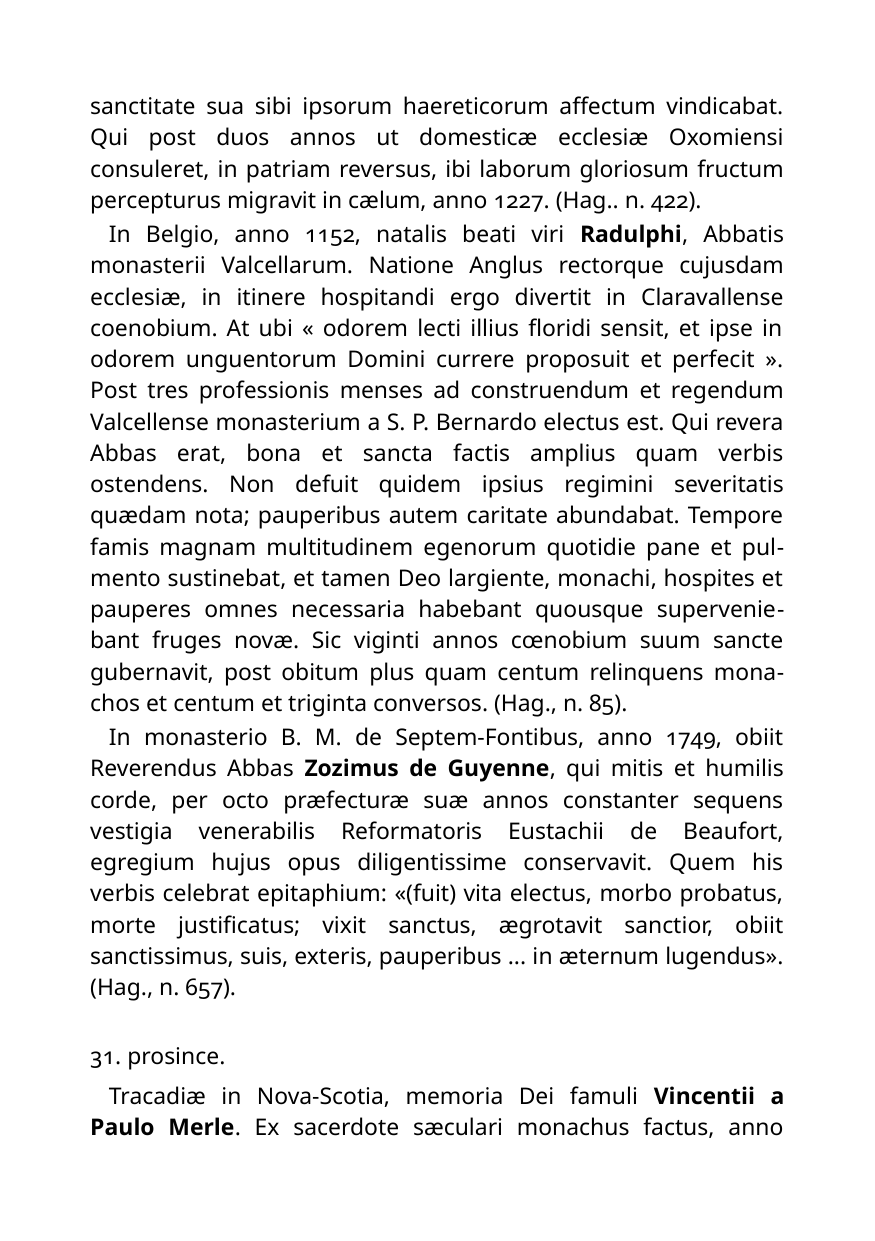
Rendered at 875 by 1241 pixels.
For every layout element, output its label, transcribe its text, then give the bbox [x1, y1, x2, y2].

text Tracadiæ in Nova-Scotia, memoria Dei famuli Vincentii a Paulo Merle. Ex sacerdote sæculari monachus factus, anno [90, 1080, 784, 1142]
text sanctitate sua sibi ipsorum haereticorum affectum vindicabat. Qui post duos annos ut domesticæ ecclesiæ Oxomiensi consuleret, in patriam rever­sus, ibi laborum gloriosum fructum percepturus migravit in cælum, anno 1227. (Hag.. n. 422). [90, 90, 784, 215]
text 31. prosince. [90, 1039, 784, 1071]
text In monasterio B. M. de Septem-Fontibus, anno 1749, obiit Reverendus Abbas Zozimus de Guyenne, qui mitis et humilis corde, per octo præfecturæ suæ annos constanter sequens vestigia venerabilis Reformatoris Eustachii de Beaufort, egregium hujus opus diligentissime conservavit. Quem his verbis celebrat epitaphium: «(fuit) vita electus, morbo probatus, morte justificatus; vixit sanctus, ægrotavit sanctior, obiit sanctissimus, suis, exteris, pauperibus ... in æternum lugendus». (Hag., n. 657). [90, 721, 784, 1002]
text In Belgio, anno 1152, natalis beati viri Radulphi, Abbatis monasterii Valcellarum. Natione Anglus rectorque cujusdam ecclesiæ, in itinere hospitandi ergo divertit in Claravallense coenobium. At ubi « odorem lecti illius floridi sensit, et ipse in odorem unguentorum Domini currere proposuit et perfecit ». Post tres professionis menses ad construendum et regendum Valcellense monasterium a S. P. Bernardo electus est. Qui revera Abbas erat, bona et sancta factis amplius quam verbis ostendens. Non defuit quidem ipsius regimini severitatis quædam nota; pauperibus autem caritate abundabat. Tempore famis magnam multitudinem egenorum quotidie pane et pul­mento sustinebat, et tamen Deo largiente, monachi, hospites et pauperes omnes necessaria habebant quousque supervenie­bant fruges novæ. Sic viginti annos cœnobium suum sancte gubernavit, post obitum plus quam centum relinquens mona­chos et centum et triginta conversos. (Hag., n. 85). [90, 218, 784, 718]
